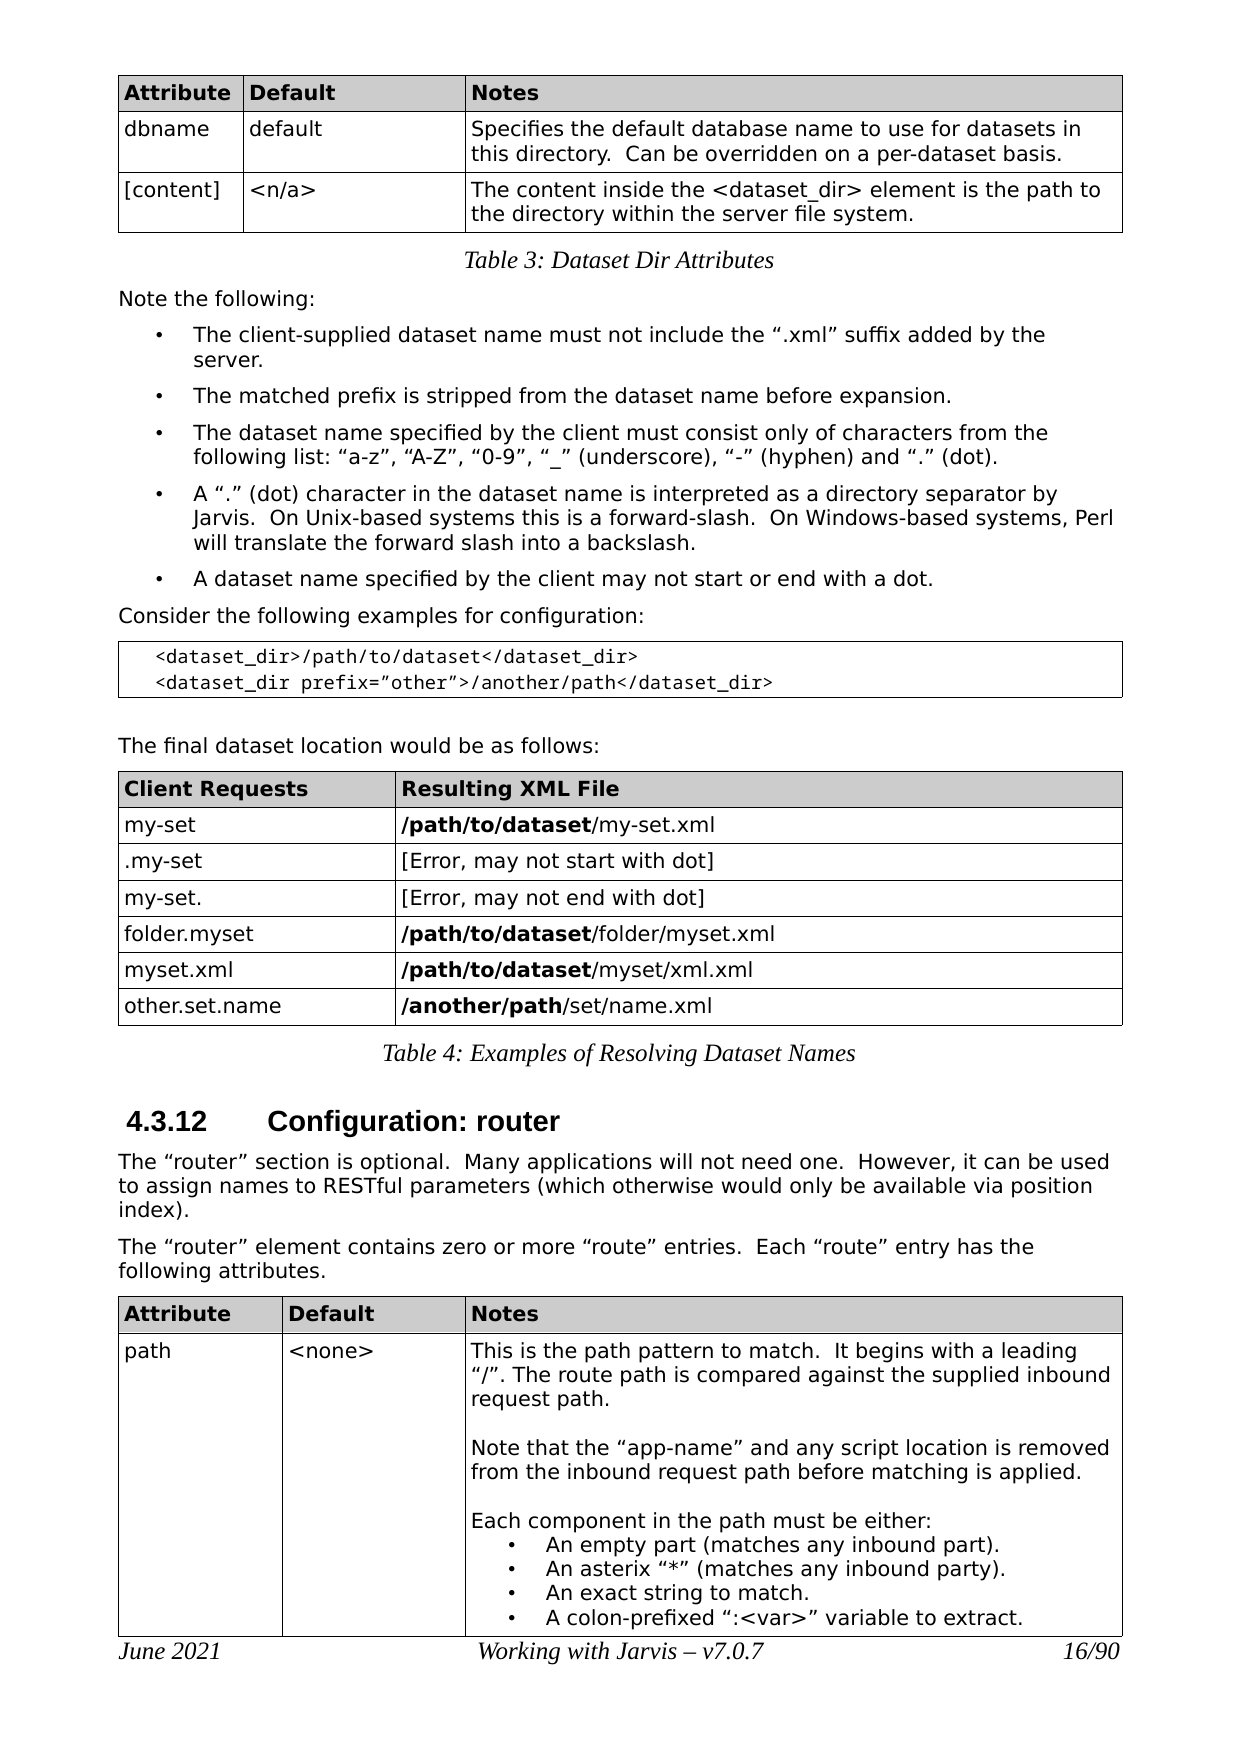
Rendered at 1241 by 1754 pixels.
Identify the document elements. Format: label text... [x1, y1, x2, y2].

text Table 4: Examples of Resolving Dataset Names [118, 1038, 1122, 1066]
table_header Notes [466, 1297, 1122, 1332]
table_header Attribute [119, 1297, 282, 1332]
text The “router” element contains zero or more “route” entries. Each “route” entry has the following attributes. [118, 1235, 1122, 1284]
table_cell <n/a> [244, 173, 465, 232]
table_header Notes [466, 76, 1122, 111]
table_cell my-set [119, 808, 395, 843]
table_cell <none> [283, 1334, 465, 1636]
table_cell other.set.name [119, 989, 395, 1024]
text Note the following: [118, 287, 1122, 311]
text Consider the following examples for configuration: [118, 604, 1122, 628]
table_cell dbname [119, 112, 243, 172]
table_header Client Requests [119, 772, 395, 807]
table_cell /another/path/set/name.xml [396, 989, 1122, 1024]
list A “.” (dot) character in the dataset name is interpreted as a directory separator by Jarvis. On Unix-based systems this is a forward-slash. On Windows-based systems, Perl will translate the forward slash into a backslash. [156, 482, 1122, 555]
list The dataset name specified by the client must consist only of characters from the following list: “a-z”, “A-Z”, “0-9”, “_” (underscore), “-” (hyphen) and “.” (dot). [156, 421, 1122, 470]
text The “router” section is optional. Many applications will not need one. However, it can be used to assign names to RESTful parameters (which otherwise would only be available via position index). [118, 1150, 1122, 1223]
table_cell The content inside the <dataset_dir> element is the path to the directory within the server file system. [466, 173, 1122, 232]
subtitle Configuration: router [118, 1104, 1122, 1137]
table_cell .my-set [119, 844, 395, 879]
table_cell [content] [119, 173, 243, 232]
text Table 3: Dataset Dir Attributes [118, 245, 1122, 274]
table_header Attribute [119, 76, 243, 111]
list The client-supplied dataset name must not include the “.xml” suffix added by the server. [156, 323, 1122, 372]
text The final dataset location would be as follows: [118, 734, 1122, 758]
list The matched prefix is stripped from the dataset name before expansion. [156, 384, 1122, 409]
table_cell Specifies the default database name to use for datasets in this directory. Can be overridden on a per-dataset basis. [466, 112, 1122, 172]
table_cell my-set. [119, 881, 395, 916]
table_cell myset.xml [119, 953, 395, 988]
table_cell This is the path pattern to match. It begins with a leading “/”. The route path is compared against the supplied inbound request path. Note that the “app-name” and any script location is removed from the inbound request path before matching is applied. Each component in the path must be either: An empty part (matches any inbound part). An asterix “*” (matches any inbound party). An exact string to match. A colon-prefixed “:<var>” variable to extract. [466, 1334, 1122, 1636]
list A dataset name specified by the client may not start or end with a dot. [156, 567, 1122, 592]
table_header Default [283, 1297, 465, 1332]
text <dataset_dir>/path/to/dataset</dataset_dir> [119, 642, 1122, 667]
table_cell /path/to/dataset/myset/xml.xml [396, 953, 1122, 988]
table_cell path [119, 1334, 282, 1636]
table_cell [Error, may not start with dot] [396, 844, 1122, 879]
table_cell /path/to/dataset/folder/myset.xml [396, 917, 1122, 952]
table_cell /path/to/dataset/my-set.xml [396, 808, 1122, 843]
table_header Default [244, 76, 465, 111]
table_cell folder.myset [119, 917, 395, 952]
table_cell [Error, may not end with dot] [396, 881, 1122, 916]
table_header Resulting XML File [396, 772, 1122, 807]
table_cell default [244, 112, 465, 172]
text <dataset_dir prefix=”other”>/another/path</dataset_dir> [119, 667, 1122, 697]
